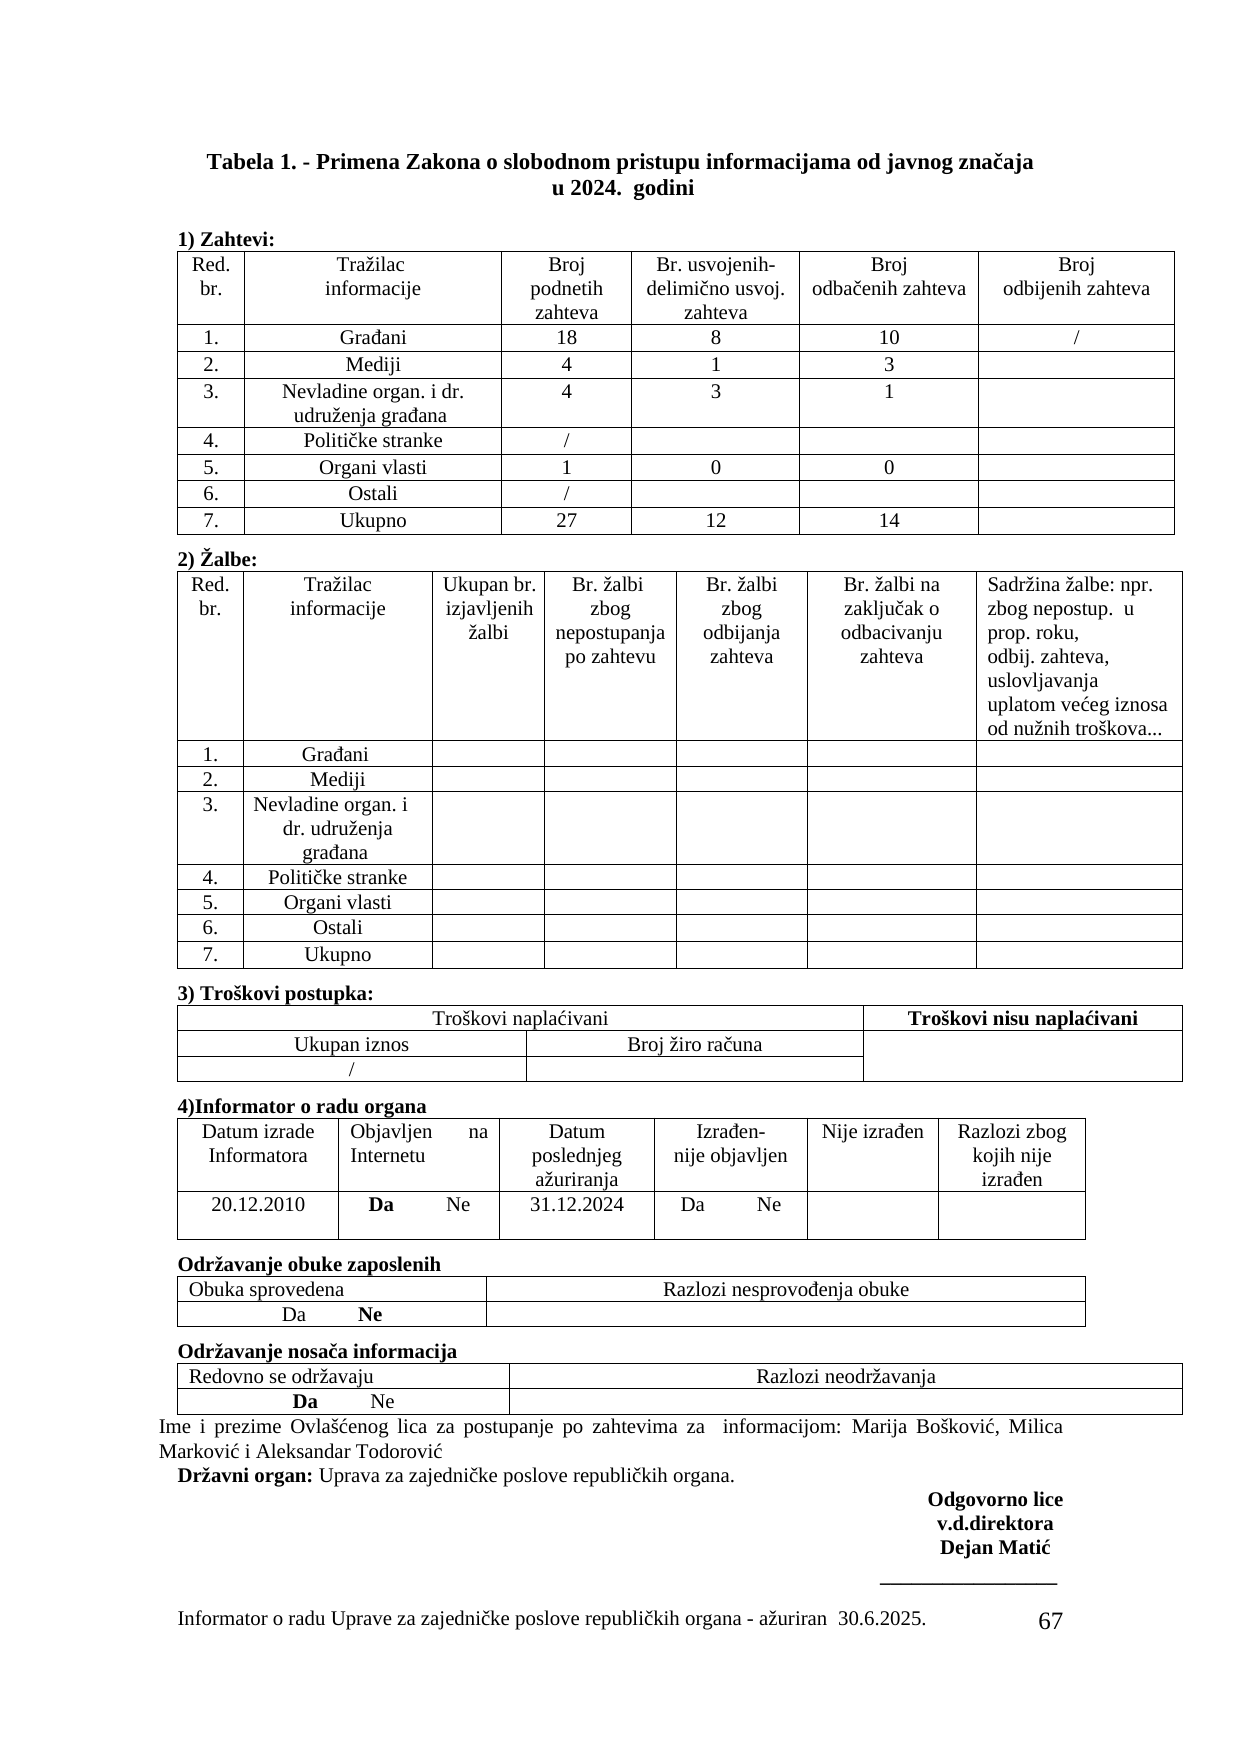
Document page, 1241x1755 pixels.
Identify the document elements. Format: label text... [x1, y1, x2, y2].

table_cell 5. [178, 455, 244, 480]
table_cell Mediji [244, 767, 432, 791]
table_cell 7. [178, 942, 243, 968]
table_header Nije izrađen [808, 1119, 938, 1191]
table_cell [677, 865, 807, 889]
table_cell [632, 481, 799, 507]
table_header Ukupan br. izjavlјenih žalbi [433, 572, 544, 740]
table_cell [979, 481, 1174, 507]
table_cell 4 [502, 379, 631, 427]
table_cell 3 [800, 352, 978, 378]
table_cell [808, 915, 976, 941]
table_cell / [502, 481, 631, 507]
table_cell [977, 890, 1182, 914]
table_cell [979, 379, 1174, 427]
table_cell [977, 865, 1182, 889]
table_header Broj odbijenih zahteva [979, 252, 1174, 324]
table_header Sadržina žalbe: npr. zbog nepostup. u prop. roku, odbij. zahteva, uslovlјavanja uplatom većeg iznosa od nužnih troškova... [977, 572, 1182, 740]
table_cell 4. [178, 865, 243, 889]
table_header Red. br. [178, 572, 243, 740]
table_cell [808, 741, 976, 766]
table_cell [527, 1057, 863, 1081]
table_cell Političke stranke [244, 865, 432, 889]
text Ime i prezime Ovlašćenog lica za postupanje po zahtevima za informacijom: Marija Bošković, Milica Marković i Aleksandar Todorović [158, 1414, 1063, 1463]
table_cell 4 [502, 352, 631, 378]
table_cell Organi vlasti [244, 890, 432, 914]
text 3) Troškovi postupka: [177, 981, 1063, 1005]
table_cell 6. [178, 915, 243, 941]
table_cell Ukupno [244, 942, 432, 968]
table_cell [545, 890, 676, 914]
table_cell [433, 767, 544, 791]
table_header Broj odbačenih zahteva [800, 252, 978, 324]
table_cell 2. [178, 767, 243, 791]
table_header Datum izrade Informatora [178, 1119, 338, 1191]
subtitle Dejan Matić [852, 1535, 1063, 1559]
table_cell Ukupno [245, 508, 501, 534]
text Održavanje nosača informacija [177, 1339, 1063, 1363]
table_cell [808, 890, 976, 914]
table_cell 1 [800, 379, 978, 427]
table_cell 8 [632, 325, 799, 351]
table_cell Nevladine organ. i dr. udruženja građana [244, 792, 432, 864]
text 4)Informator o radu organa [177, 1094, 1063, 1118]
table_cell [677, 890, 807, 914]
table_cell 14 [800, 508, 978, 534]
table_cell 7. [178, 508, 244, 534]
table_cell [545, 741, 676, 766]
table_header Br. usvojenih- delimično usvoj. zahteva [632, 252, 799, 324]
table_cell [939, 1192, 1085, 1239]
table_cell [433, 865, 544, 889]
table_header Red.br. [178, 252, 244, 324]
table_cell / [502, 428, 631, 453]
table_header Datum poslednjeg ažuriranja [500, 1119, 654, 1191]
table_cell [677, 915, 807, 941]
table_cell / [178, 1057, 526, 1081]
table_cell 0 [800, 455, 978, 480]
table_cell 1 [632, 352, 799, 378]
table_cell [677, 741, 807, 766]
table_cell 0 [632, 455, 799, 480]
subtitle v.d.direktora [852, 1511, 1063, 1535]
table_cell [979, 352, 1174, 378]
table_cell 18 [502, 325, 631, 351]
text Održavanje obuke zaposlenih [177, 1252, 1063, 1276]
table_cell [433, 915, 544, 941]
table_cell [632, 428, 799, 453]
text Odgovorno lice [177, 1487, 1063, 1511]
table_header Tražilac informacije [245, 252, 501, 324]
table_cell / [979, 325, 1174, 351]
table_cell Da Ne [178, 1302, 486, 1326]
table_cell [433, 942, 544, 968]
table_cell [510, 1389, 1182, 1413]
table_cell [677, 792, 807, 864]
table_cell Da Ne [655, 1192, 807, 1239]
table_cell 20.12.2010 [178, 1192, 338, 1239]
table_cell [677, 767, 807, 791]
table_cell Organi vlasti [245, 455, 501, 480]
table_header Redovno se održavaju [178, 1364, 509, 1388]
table_cell [433, 792, 544, 864]
table_cell [808, 1192, 938, 1239]
table_cell [433, 741, 544, 766]
table_cell Mediji [245, 352, 501, 378]
table_cell [800, 481, 978, 507]
table_header Br. žalbi zbog nepostupanja po zahtevu [545, 572, 676, 740]
table_header Tražilac informacije [244, 572, 432, 740]
table_cell [545, 767, 676, 791]
table_cell [977, 942, 1182, 968]
table_cell [800, 428, 978, 453]
table_cell 6. [178, 481, 244, 507]
table_cell [977, 792, 1182, 864]
text _________________ [177, 1559, 1063, 1588]
table_cell 1 [502, 455, 631, 480]
table_cell [545, 865, 676, 889]
table_cell [808, 792, 976, 864]
table_cell [545, 942, 676, 968]
table_cell Da Ne [178, 1389, 509, 1413]
table_cell [979, 455, 1174, 480]
table_cell 2. [178, 352, 244, 378]
table_header Razlozi neodržavanja [510, 1364, 1182, 1388]
table_header Br. žalbi na zaklјučak o odbacivanju zahteva [808, 572, 976, 740]
table_cell 3. [178, 792, 243, 864]
table_cell [545, 915, 676, 941]
table_header Troškovi nisu naplaćivani [864, 1006, 1182, 1030]
table_cell 1. [178, 325, 244, 351]
table_cell 10 [800, 325, 978, 351]
table_header Razlozi nesprovođenja obuke [487, 1277, 1085, 1301]
table_cell [864, 1031, 1182, 1081]
text Državni organ: Uprava za zajedničke poslove republičkih organa. [177, 1463, 1063, 1487]
table_cell 27 [502, 508, 631, 534]
table_cell [808, 865, 976, 889]
table_cell Da Ne [339, 1192, 499, 1239]
table_cell [979, 508, 1174, 534]
table_cell [487, 1302, 1085, 1326]
table_cell 12 [632, 508, 799, 534]
table_cell [433, 890, 544, 914]
table_header Razlozi zbog kojih nije izrađen [939, 1119, 1085, 1191]
table_header Izrađen- nije objavlјen [655, 1119, 807, 1191]
table_cell [808, 942, 976, 968]
table_cell Političke stranke [245, 428, 501, 453]
table_cell Građani [245, 325, 501, 351]
table_cell 31.12.2024 [500, 1192, 654, 1239]
table_cell [977, 767, 1182, 791]
table_cell Građani [244, 741, 432, 766]
table_cell 5. [178, 890, 243, 914]
table_cell [979, 428, 1174, 453]
text u 2024. godini [177, 174, 1063, 200]
table_header Br. žalbi zbog odbijanja zahteva [677, 572, 807, 740]
table_cell Ukupan iznos [178, 1031, 526, 1056]
table_header Objavlјen na Internetu [339, 1119, 499, 1191]
table_cell [808, 767, 976, 791]
table_header Obuka sprovedena [178, 1277, 486, 1301]
table_header Broj podnetih zahteva [502, 252, 631, 324]
text 1) Zahtevi: [177, 227, 1063, 251]
table_cell Nevladine organ. i dr. udruženja građana [245, 379, 501, 427]
text 2) Žalbe: [177, 547, 1063, 571]
table_cell 3. [178, 379, 244, 427]
table_cell [545, 792, 676, 864]
text Tabela 1. - Primena Zakona o slobodnom pristupu informacijama od javnog značaja [177, 148, 1063, 174]
table_cell [677, 942, 807, 968]
table_cell Broj žiro računa [527, 1031, 863, 1056]
table_cell Ostali [244, 915, 432, 941]
table_cell 3 [632, 379, 799, 427]
table_cell 1. [178, 741, 243, 766]
table_cell [977, 915, 1182, 941]
table_header Troškovi naplaćivani [178, 1006, 863, 1030]
table_cell [977, 741, 1182, 766]
table_cell Ostali [245, 481, 501, 507]
table_cell 4. [178, 428, 244, 453]
